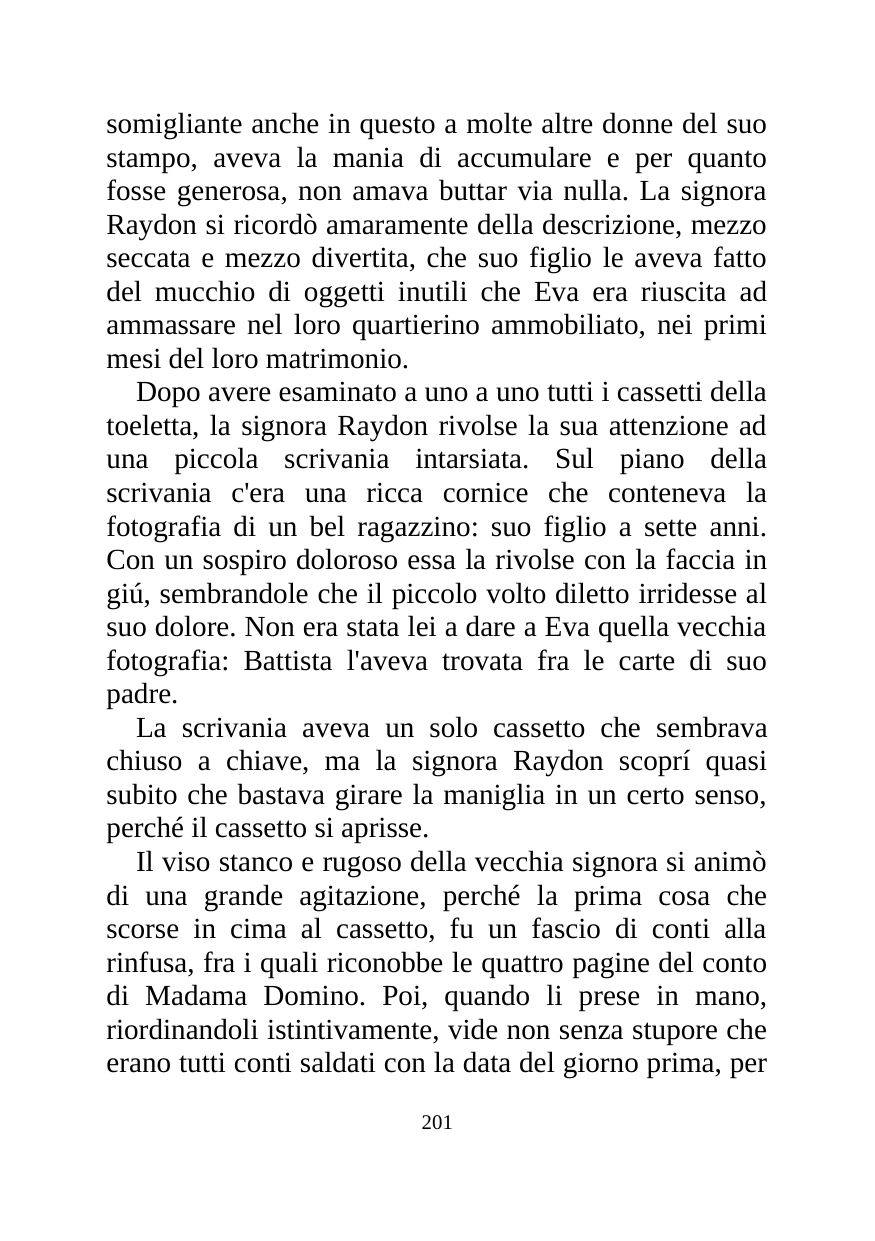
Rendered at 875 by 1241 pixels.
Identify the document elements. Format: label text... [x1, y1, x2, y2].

text La scrivania aveva un solo cassetto che sembrava chiuso a chiave, ma la signora Raydon scoprí quasi subito che bastava girare la maniglia in un certo senso, perché il cassetto si aprisse. [106, 710, 768, 844]
text Il viso stanco e rugoso della vecchia signora si animò di una grande agitazione, perché la prima cosa che scorse in cima al cassetto, fu un fascio di conti alla rinfusa, fra i quali riconobbe le quattro pagine del conto di Madama Domino. Poi, quando li prese in mano, riordinandoli istintivamente, vide non senza stupore che erano tutti conti saldati con la data del giorno prima, per [106, 844, 768, 1079]
text Dopo avere esaminato a uno a uno tutti i cassetti della toeletta, la signora Raydon rivolse la sua attenzione ad una piccola scrivania intarsiata. Sul piano della scrivania c'era una ricca cornice che conteneva la fotografia di un bel ragazzino: suo figlio a sette anni. Con un sospiro doloroso essa la rivolse con la faccia in giú, sembrandole che il piccolo volto diletto irridesse al suo dolore. Non era stata lei a dare a Eva quella vecchia fotografia: Battista l'aveva trovata fra le carte di suo padre. [106, 374, 768, 710]
text somigliante anche in questo a molte altre donne del suo stampo, aveva la mania di accumulare e per quanto fosse generosa, non amava buttar via nulla. La signora Raydon si ricordò amaramente della descrizione, mezzo seccata e mezzo divertita, che suo figlio le aveva fatto del mucchio di oggetti inutili che Eva era riuscita ad ammassare nel loro quartierino ammobiliato, nei primi mesi del loro matrimonio. [106, 106, 768, 374]
